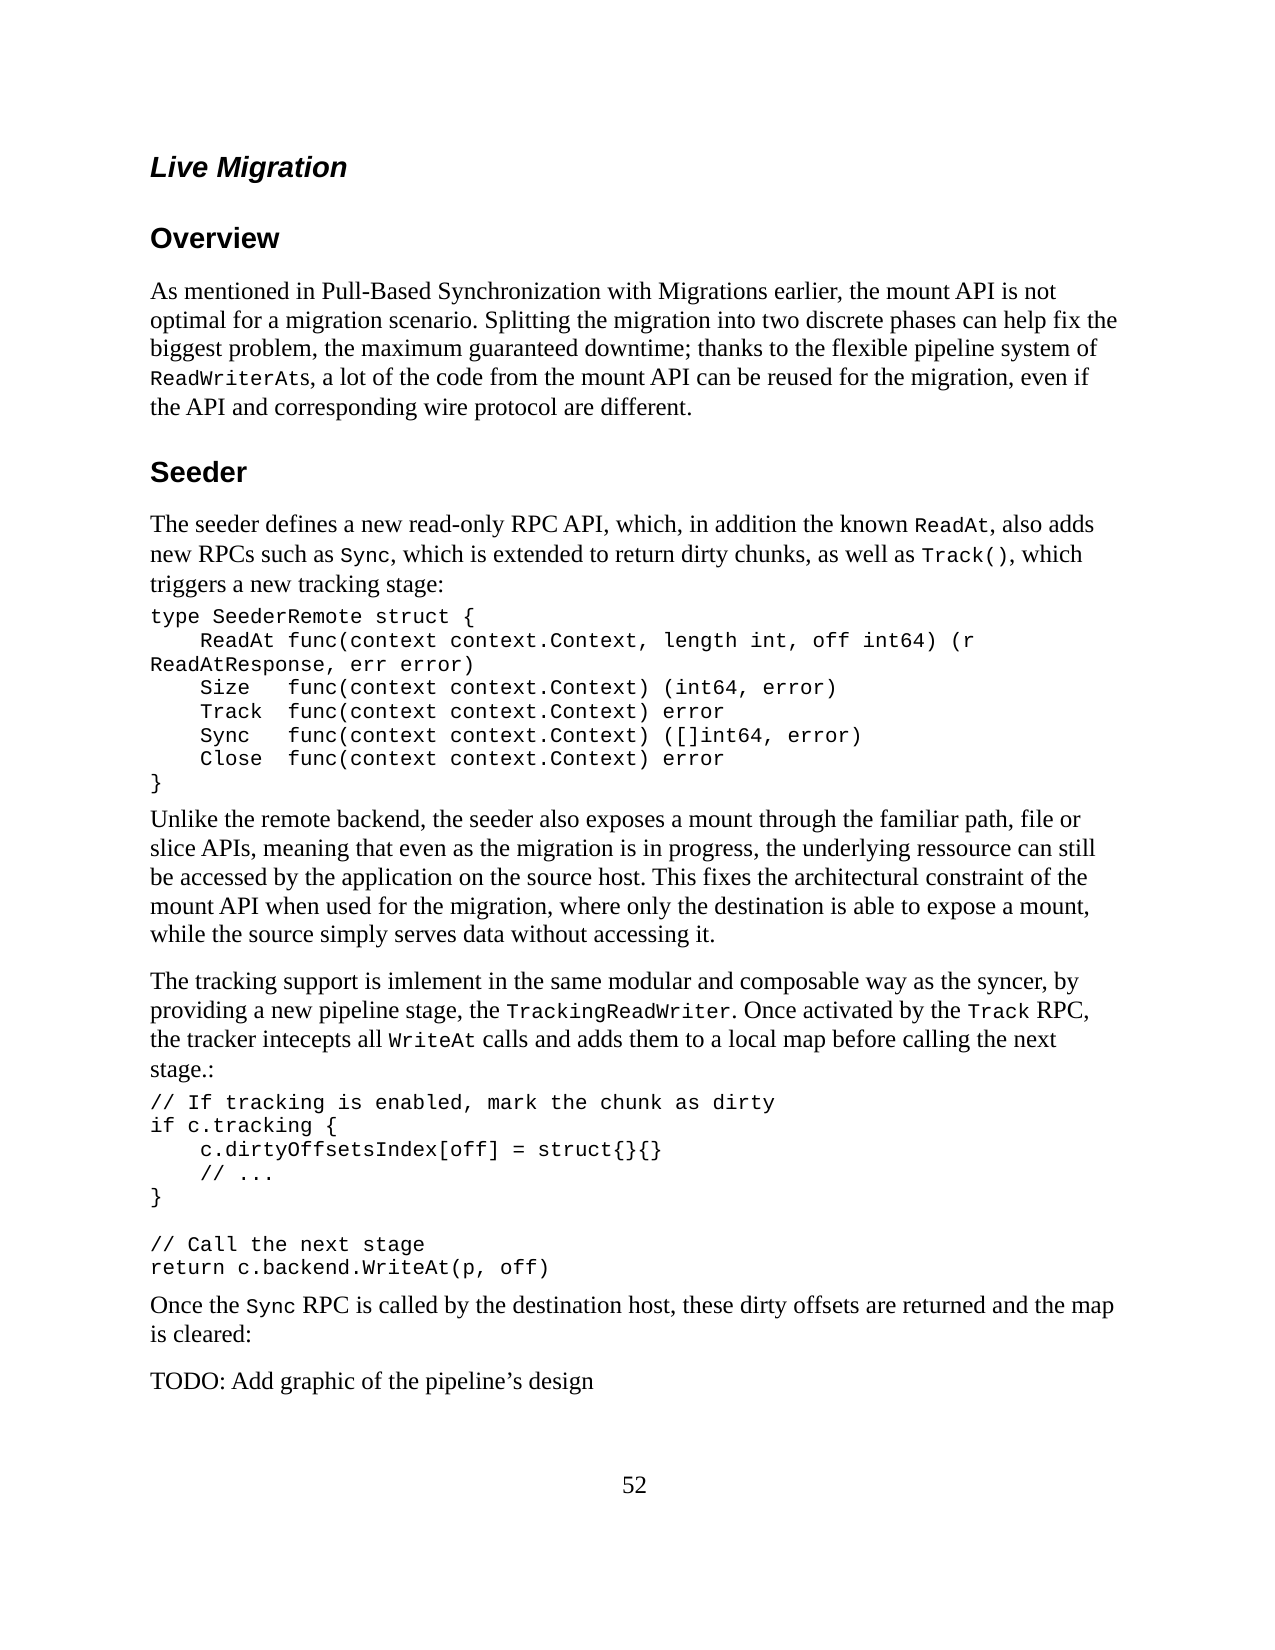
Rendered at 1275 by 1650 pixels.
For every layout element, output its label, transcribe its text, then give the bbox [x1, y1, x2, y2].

text // ... [150, 1163, 1125, 1186]
text The tracking support is imlement in the same modular and composable way as the syncer, by providing a new pipeline stage, the TrackingReadWriter. Once activated by the Track RPC, the tracker intecepts all WriteAt calls and adds them to a local map before calling the next stage.: [150, 966, 1125, 1083]
text Close func(context context.Context) error [150, 748, 1125, 772]
text Track func(context context.Context) error [150, 701, 1125, 725]
text type SeederRemote struct { [150, 606, 1125, 630]
text // Call the next stage [150, 1234, 1125, 1257]
text ReadAt func(context context.Context, length int, off int64) (r ReadAtResponse, err error) [150, 630, 1125, 677]
text return c.backend.WriteAt(p, off) [150, 1257, 1125, 1281]
subtitle Overview [150, 221, 1125, 254]
text } [150, 772, 1125, 796]
text The seeder defines a new read-only RPC API, which, in addition the known ReadAt, also adds new RPCs such as Sync, which is extended to return dirty chunks, as well as Track(), which triggers a new tracking stage: [150, 509, 1125, 597]
text TODO: Add graphic of the pipeline’s design [150, 1366, 1125, 1395]
text c.dirtyOffsetsIndex[off] = struct{}{} [150, 1139, 1125, 1163]
text Size func(context context.Context) (int64, error) [150, 677, 1125, 701]
text } [150, 1186, 1125, 1210]
text if c.tracking { [150, 1116, 1125, 1139]
subtitle Live Migration [150, 150, 1125, 183]
text Unlike the remote backend, the seeder also exposes a mount through the familiar path, file or slice APIs, meaning that even as the migration is in progress, the underlying ressource can still be accessed by the application on the source host. This fixes the architectural constraint of the mount API when used for the migration, where only the destination is able to expose a mount, while the source simply serves data without accessing it. [150, 804, 1125, 948]
text As mentioned in Pull-Based Synchronization with Migrations earlier, the mount API is not optimal for a migration scenario. Splitting the migration into two discrete phases can help fix the biggest problem, the maximum guaranteed downtime; thanks to the flexible pipeline system of ReadWriterAts, a lot of the code from the mount API can be reused for the migration, even if the API and corresponding wire protocol are different. [150, 276, 1125, 421]
text Sync func(context context.Context) ([]int64, error) [150, 725, 1125, 748]
text Once the Sync RPC is called by the destination host, these dirty offsets are returned and the map is cleared: [150, 1290, 1125, 1348]
text // If tracking is enabled, mark the chunk as dirty [150, 1092, 1125, 1116]
subtitle Seeder [150, 454, 1125, 488]
